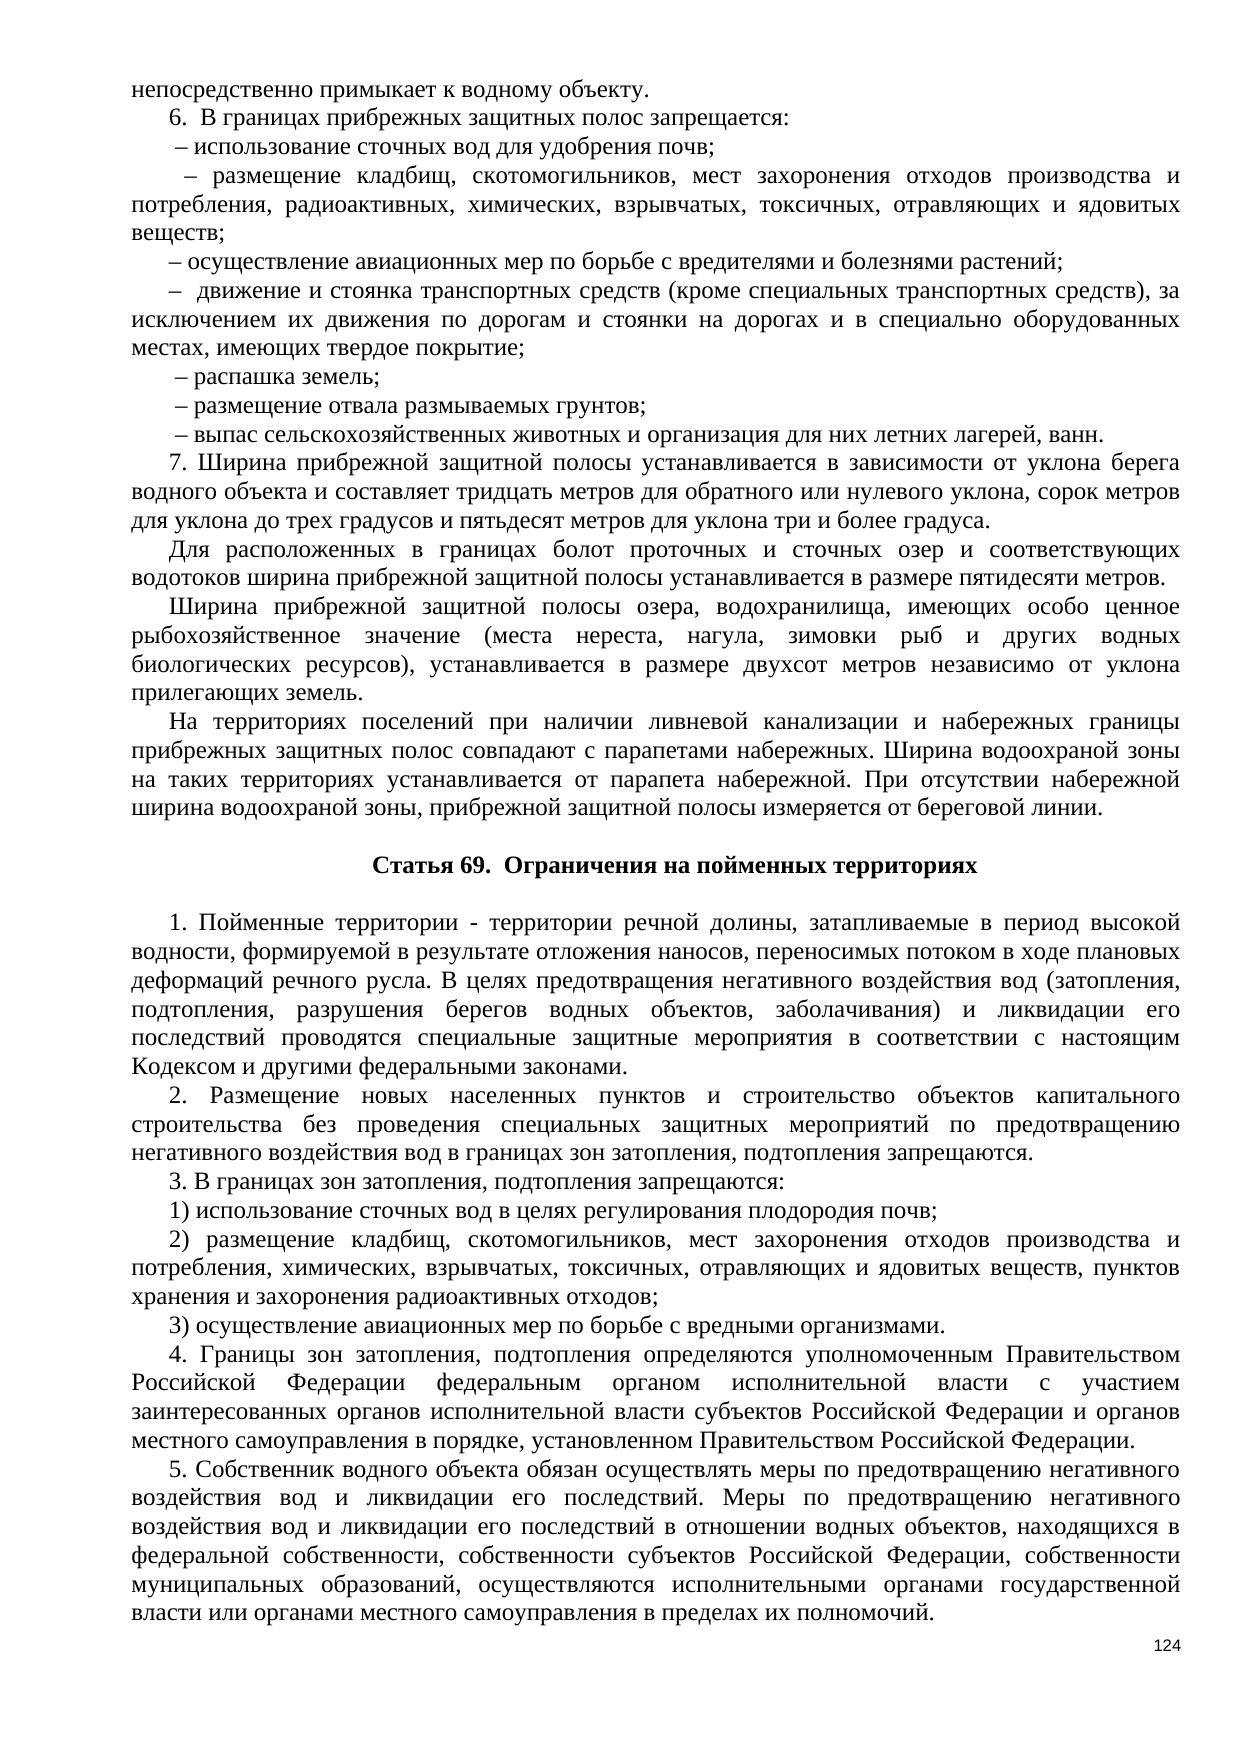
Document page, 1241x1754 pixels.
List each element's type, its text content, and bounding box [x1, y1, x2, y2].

text непосредственно примыкает к водному объекту. [131, 74, 1181, 102]
text – осуществление авиационных мер по борьбе с вредителями и болезнями растений; [131, 246, 1181, 275]
text Ширина прибрежной защитной полосы озера, водохранилища, имеющих особо ценное рыбохозяйственное значение (места нереста, нагула, зимовки рыб и других водных биологических ресурсов), устанавливается в размере двухсот метров независимо от уклона прилегающих земель. [131, 591, 1181, 706]
text 6. В границах прибрежных защитных полос запрещается: [131, 102, 1181, 131]
text – размещение отвала размываемых грунтов; [131, 390, 1181, 419]
text – выпас сельскохозяйственных животных и организация для них летних лагерей, ванн. [131, 419, 1181, 447]
text – использование сточных вод для удобрения почв; [131, 131, 1181, 160]
text Статья 69. Ограничения на пойменных территориях [131, 850, 1181, 879]
text 2) размещение кладбищ, скотомогильников, мест захоронения отходов производства и потребления, химических, взрывчатых, токсичных, отравляющих и ядовитых веществ, пунктов хранения и захоронения радиоактивных отходов; [131, 1224, 1181, 1310]
text 7. Ширина прибрежной защитной полосы устанавливается в зависимости от уклона берега водного объекта и составляет тридцать метров для обратного или нулевого уклона, сорок метров для уклона до трех градусов и пятьдесят метров для уклона три и более градуса. [131, 447, 1181, 534]
text 3) осуществление авиационных мер по борьбе с вредными организмами. [131, 1310, 1181, 1339]
text 3. В границах зон затопления, подтопления запрещаются: [131, 1166, 1181, 1195]
text Для расположенных в границах болот проточных и сточных озер и соответствующих водотоков ширина прибрежной защитной полосы устанавливается в размере пятидесяти метров. [131, 534, 1181, 591]
text На территориях поселений при наличии ливневой канализации и набережных границы прибрежных защитных полос совпадают с парапетами набережных. Ширина водоохраной зоны на таких территориях устанавливается от парапета набережной. При отсутствии набережной ширина водоохраной зоны, прибрежной защитной полосы измеряется от береговой линии. [131, 706, 1181, 821]
text 2. Размещение новых населенных пунктов и строительство объектов капитального строительства без проведения специальных защитных мероприятий по предотвращению негативного воздействия вод в границах зон затопления, подтопления запрещаются. [131, 1080, 1181, 1166]
text 1) использование сточных вод в целях регулирования плодородия почв; [131, 1195, 1181, 1224]
text – распашка земель; [131, 361, 1181, 390]
text – движение и стоянка транспортных средств (кроме специальных транспортных средств), за исключением их движения по дорогам и стоянки на дорогах и в специально оборудованных местах, имеющих твердое покрытие; [131, 275, 1181, 361]
text 4. Границы зон затопления, подтопления определяются уполномоченным Правительством Российской Федерации федеральным органом исполнительной власти с участием заинтересованных органов исполнительной власти субъектов Российской Федерации и органов местного самоуправления в порядке, установленном Правительством Российской Федерации. [131, 1339, 1181, 1454]
text – размещение кладбищ, скотомогильников, мест захоронения отходов производства и потребления, радиоактивных, химических, взрывчатых, токсичных, отравляющих и ядовитых веществ; [131, 160, 1181, 246]
text 1. Пойменные территории - территории речной долины, затапливаемые в период высокой водности, формируемой в результате отложения наносов, переносимых потоком в ходе плановых деформаций речного русла. В целях предотвращения негативного воздействия вод (затопления, подтопления, разрушения берегов водных объектов, заболачивания) и ликвидации его последствий проводятся специальные защитные мероприятия в соответствии с настоящим Кодексом и другими федеральными законами. [131, 907, 1181, 1080]
text 5. Собственник водного объекта обязан осуществлять меры по предотвращению негативного воздействия вод и ликвидации его последствий. Меры по предотвращению негативного воздействия вод и ликвидации его последствий в отношении водных объектов, находящихся в федеральной собственности, собственности субъектов Российской Федерации, собственности муниципальных образований, осуществляются исполнительными органами государственной власти или органами местного самоуправления в пределах их полномочий. [131, 1454, 1181, 1626]
